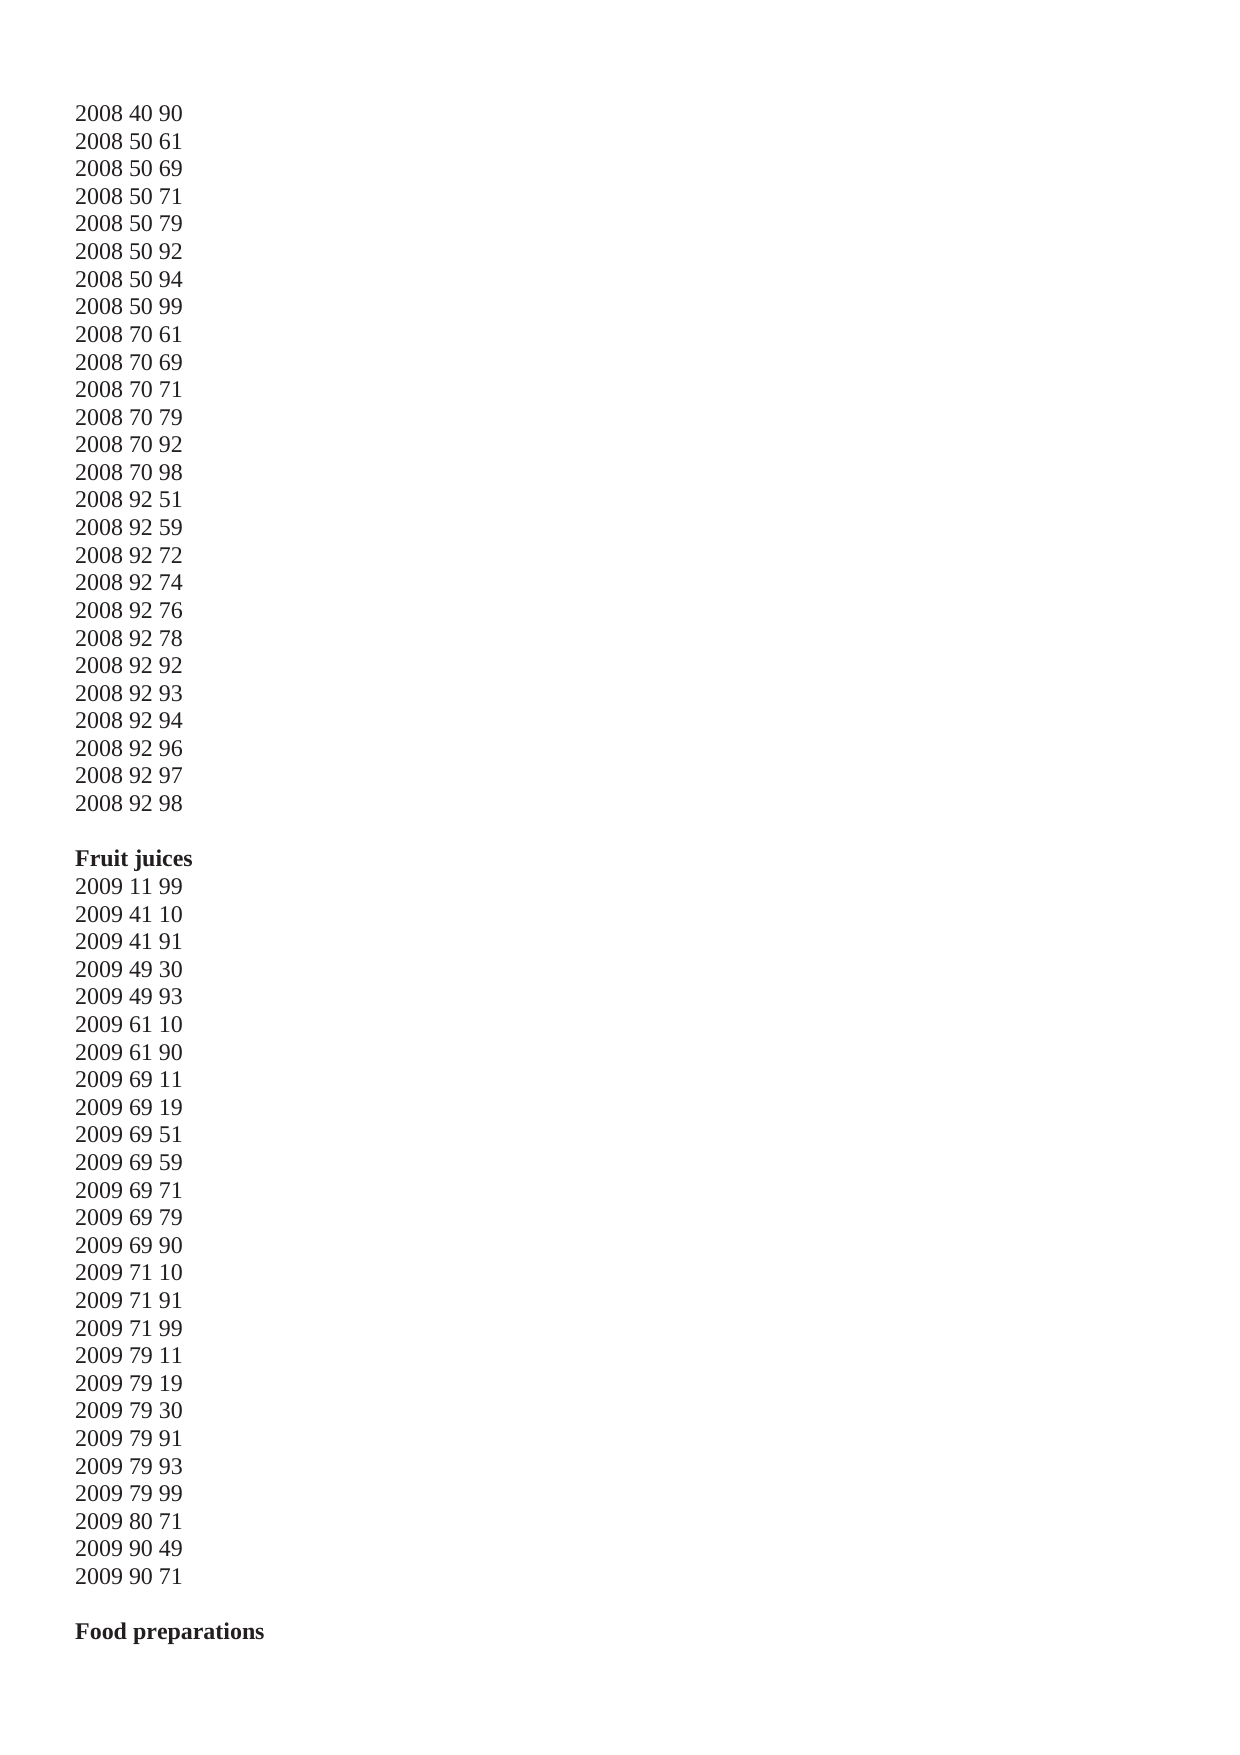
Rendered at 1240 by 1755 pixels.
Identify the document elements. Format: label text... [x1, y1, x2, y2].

text 2008 70 71 [75, 375, 1164, 403]
text 2008 70 92 [75, 430, 1164, 458]
text 2008 70 98 [75, 458, 1164, 486]
text 2008 50 94 [75, 265, 1164, 292]
text 2009 49 93 [75, 982, 1164, 1010]
text 2009 69 19 [75, 1093, 1164, 1120]
text 2008 50 79 [75, 209, 1164, 237]
text 2009 79 11 [75, 1341, 1164, 1369]
text 2009 61 10 [75, 1010, 1164, 1038]
text 2008 92 96 [75, 734, 1164, 762]
text 2008 92 94 [75, 706, 1164, 734]
text 2009 69 51 [75, 1120, 1164, 1148]
text Fruit juices [75, 844, 1164, 872]
text 2009 69 79 [75, 1203, 1164, 1231]
text 2008 92 78 [75, 623, 1164, 651]
text 2008 50 61 [75, 127, 1164, 154]
text 2009 49 30 [75, 955, 1164, 982]
text 2009 41 10 [75, 899, 1164, 927]
text 2008 70 69 [75, 347, 1164, 375]
text 2009 71 91 [75, 1286, 1164, 1314]
text 2009 80 71 [75, 1507, 1164, 1534]
text 2009 79 30 [75, 1396, 1164, 1424]
text 2008 92 97 [75, 762, 1164, 789]
text 2008 92 76 [75, 596, 1164, 623]
text 2009 61 90 [75, 1038, 1164, 1065]
text Food preparations [75, 1617, 1164, 1645]
text 2009 79 93 [75, 1452, 1164, 1479]
text 2008 92 93 [75, 679, 1164, 706]
text 2009 41 91 [75, 927, 1164, 955]
text 2008 50 69 [75, 154, 1164, 182]
text 2009 69 90 [75, 1231, 1164, 1258]
text 2008 50 71 [75, 182, 1164, 209]
text 2008 92 72 [75, 541, 1164, 568]
text 2009 79 91 [75, 1424, 1164, 1452]
text 2009 71 99 [75, 1314, 1164, 1341]
text 2008 50 92 [75, 237, 1164, 265]
text 2008 92 92 [75, 651, 1164, 679]
text 2009 11 99 [75, 872, 1164, 899]
text 2009 69 59 [75, 1148, 1164, 1176]
text 2009 69 11 [75, 1065, 1164, 1093]
text 2009 90 49 [75, 1534, 1164, 1562]
text 2008 40 90 [75, 99, 1164, 127]
text 2008 92 59 [75, 513, 1164, 541]
text 2008 50 99 [75, 292, 1164, 320]
text 2008 92 98 [75, 789, 1164, 817]
text 2009 69 71 [75, 1176, 1164, 1203]
text 2008 70 79 [75, 403, 1164, 430]
text 2008 92 51 [75, 486, 1164, 513]
text 2009 90 71 [75, 1562, 1164, 1590]
text 2009 79 99 [75, 1479, 1164, 1507]
text 2008 70 61 [75, 320, 1164, 347]
text 2009 71 10 [75, 1258, 1164, 1286]
text 2009 79 19 [75, 1369, 1164, 1396]
text 2008 92 74 [75, 568, 1164, 596]
